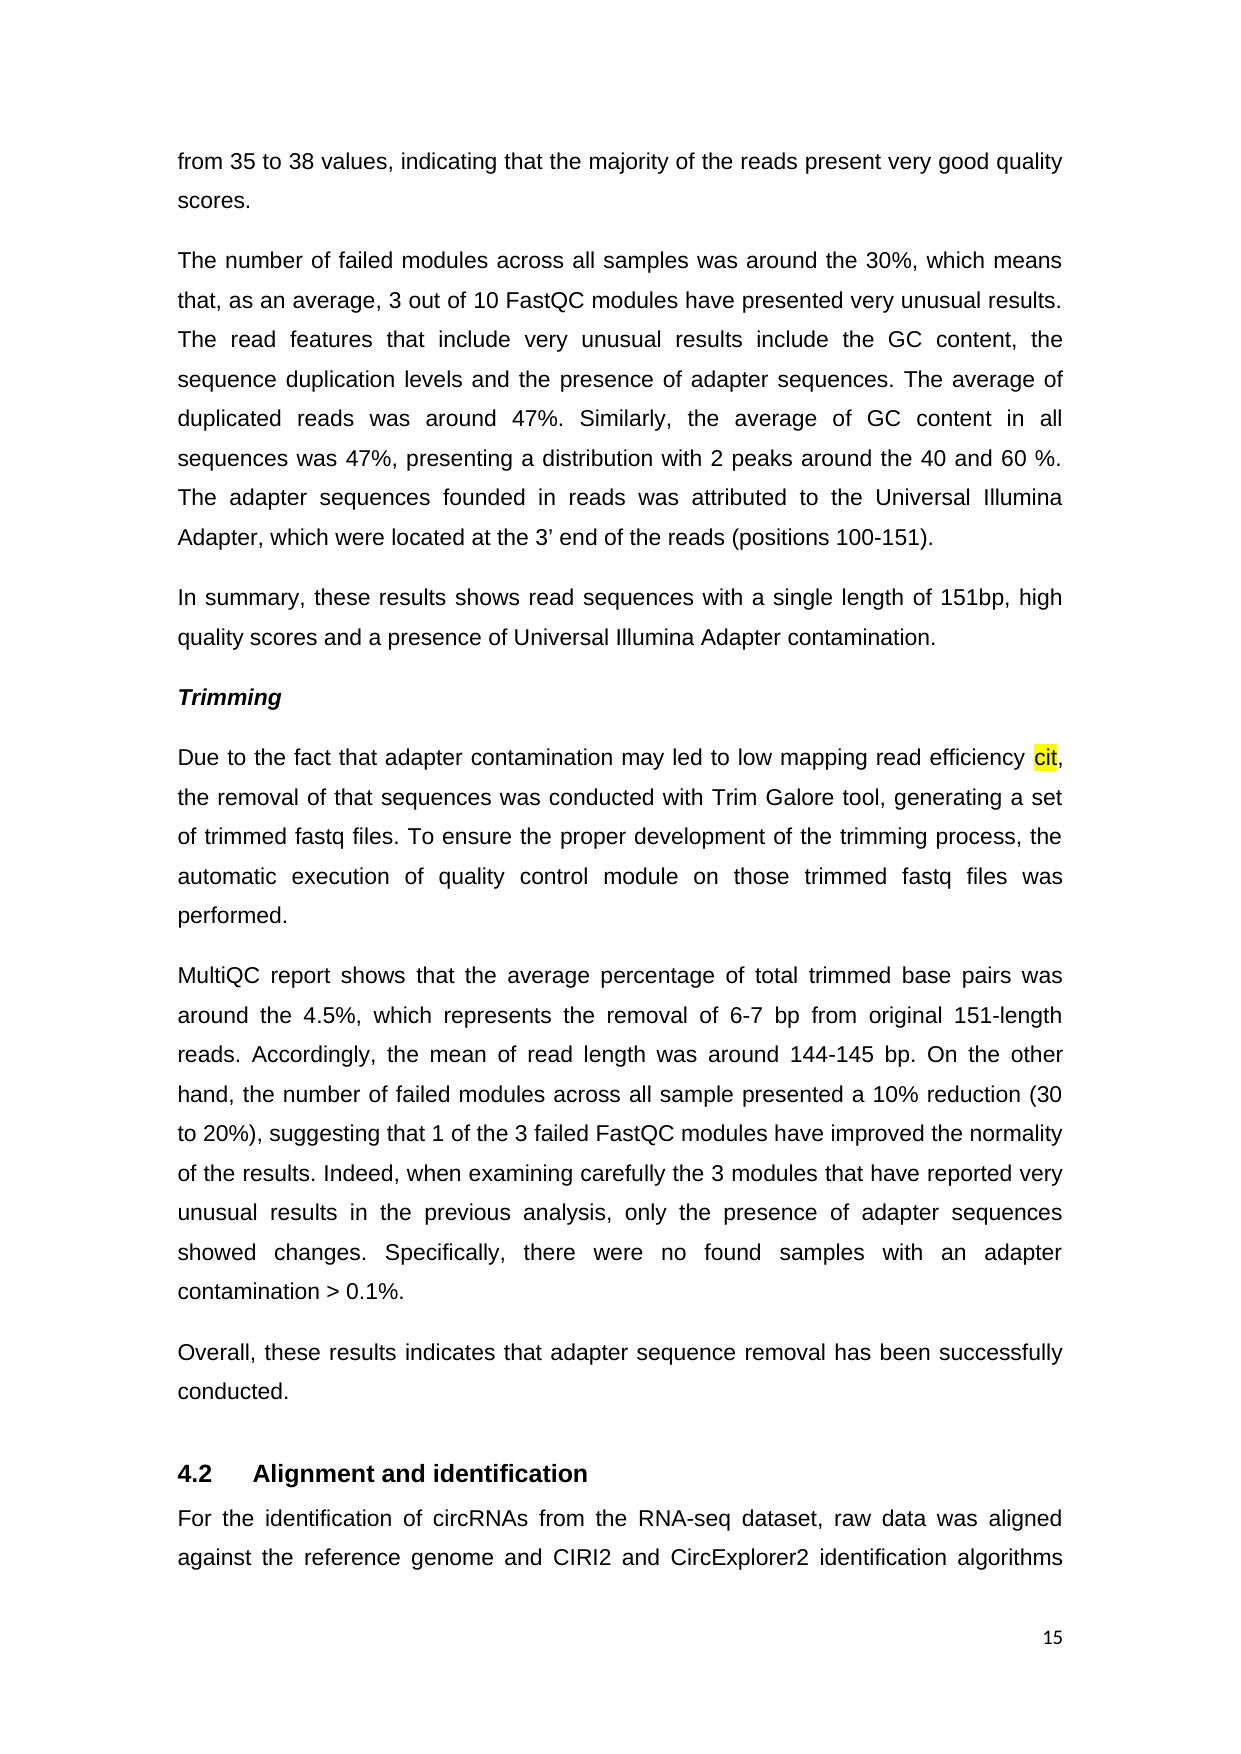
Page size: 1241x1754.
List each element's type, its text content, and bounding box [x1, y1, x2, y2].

text Overall, these results indicates that adapter sequence removal has been successfully conducted. [177, 1338, 1063, 1404]
text In summary, these results shows read sequences with a single length of 151bp, high quality scores and a presence of Universal Illumina Adapter contamination. [177, 584, 1063, 650]
text The number of failed modules across all samples was around the 30%, which means that, as an average, 3 out of 10 FastQC modules have presented very unusual results. The read features that include very unusual results include the GC content, the sequence duplication levels and the presence of adapter sequences. The average of duplicated reads was around 47%. Similarly, the average of GC content in all sequences was 47%, presenting a distribution with 2 peaks around the 40 and 60 %. The adapter sequences founded in reads was attributed to the Universal Illumina Adapter, which were located at the 3’ end of the reads (positions 100-151). [177, 247, 1063, 550]
text For the identification of circRNAs from the RNA-seq dataset, raw data was aligned against the reference genome and CIRI2 and CircExplorer2 identification algorithms [177, 1505, 1063, 1571]
text from 35 to 38 values, indicating that the majority of the reads present very good quality scores. [177, 148, 1063, 213]
text MultiQC report shows that the average percentage of total trimmed base pairs was around the 4.5%, which represents the removal of 6-7 bp from original 151-length reads. Accordingly, the mean of read length was around 144-145 bp. On the other hand, the number of failed modules across all sample presented a 10% reduction (30 to 20%), suggesting that 1 of the 3 failed FastQC modules have improved the normality of the results. Indeed, when examining carefully the 3 modules that have reported very unusual results in the previous analysis, only the presence of adapter sequences showed changes. Specifically, there were no found samples with an adapter contamination > 0.1%. [177, 962, 1063, 1304]
subtitle Alignment and identification [177, 1459, 1063, 1488]
text Trimming [177, 684, 1063, 710]
text Due to the fact that adapter contamination may led to low mapping read efficiency cit, the removal of that sequences was conducted with Trim Galore tool, generating a set of trimmed fastq files. To ensure the proper development of the trimming process, the automatic execution of quality control module on those trimmed fastq files was performed. [177, 744, 1063, 928]
